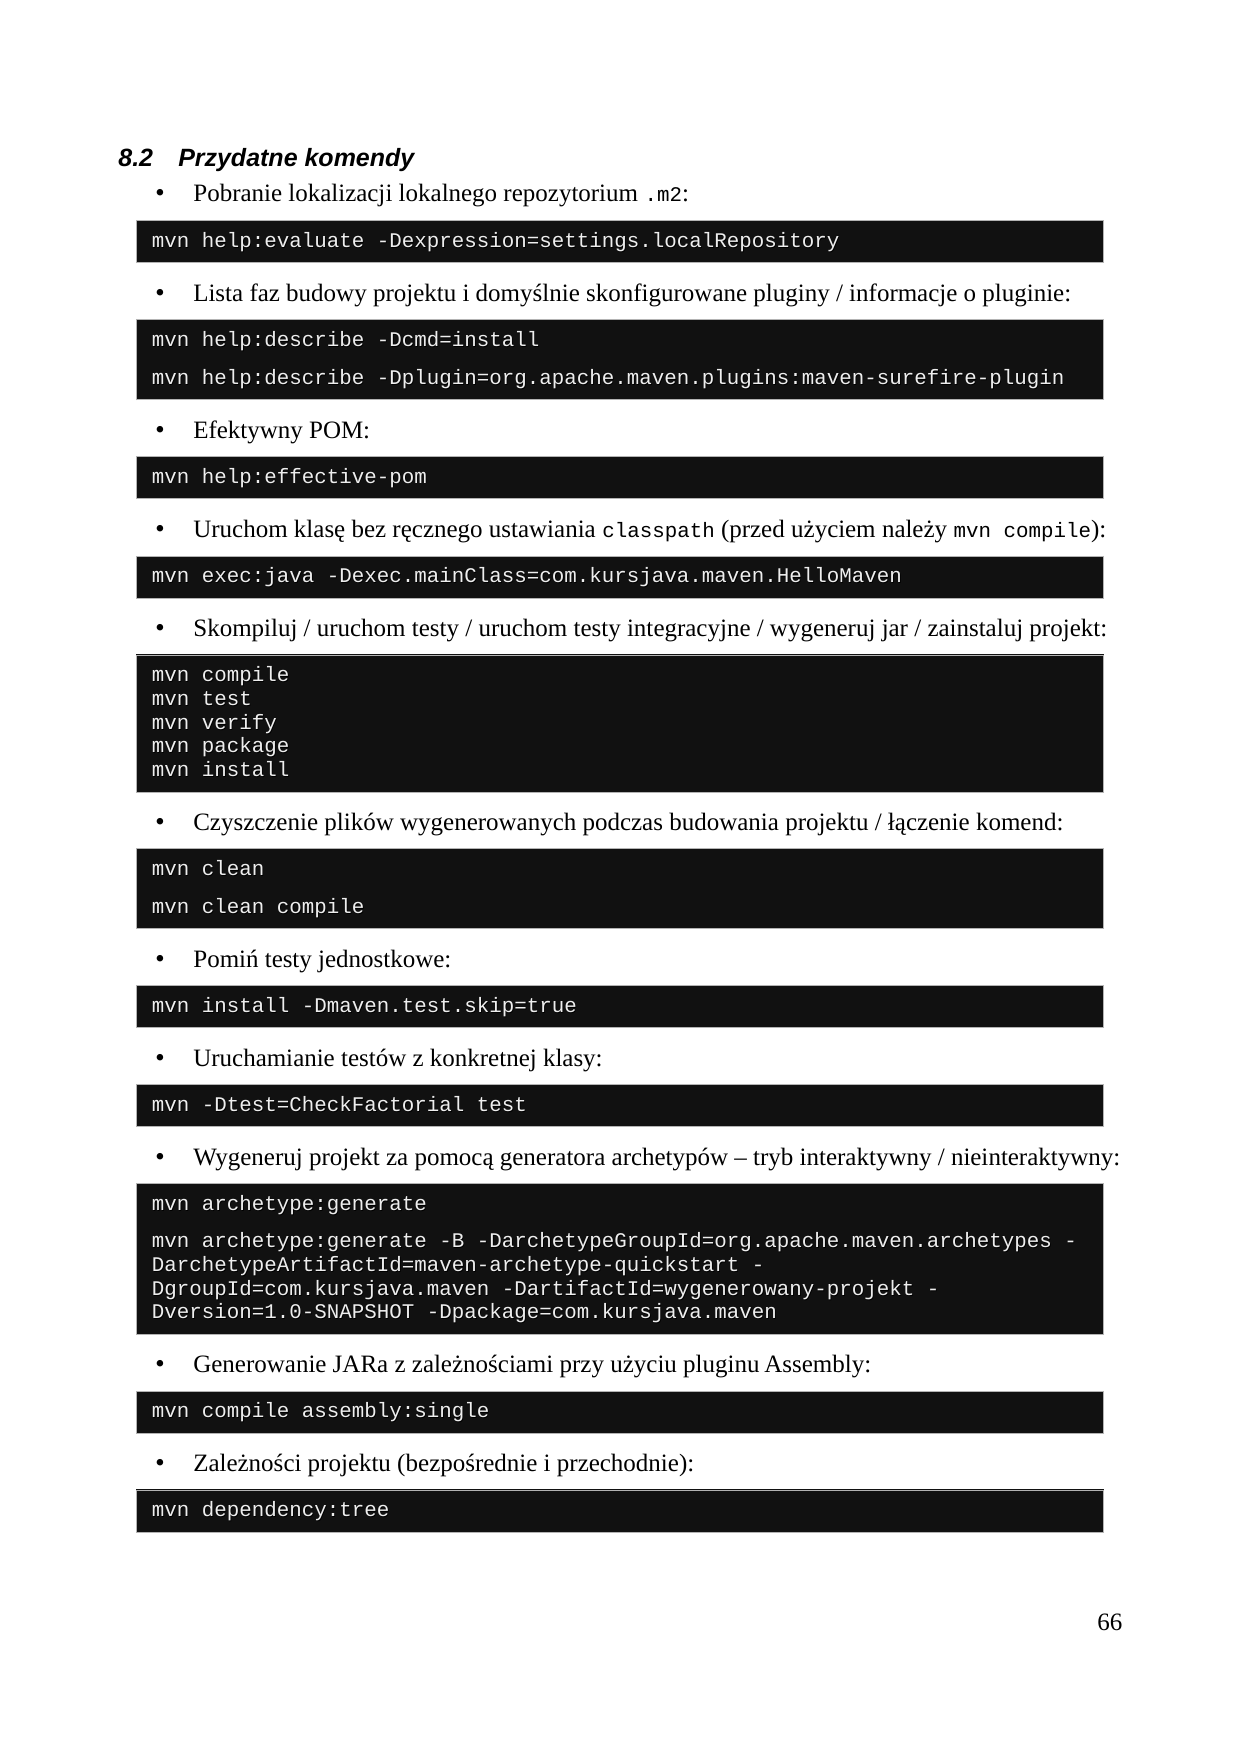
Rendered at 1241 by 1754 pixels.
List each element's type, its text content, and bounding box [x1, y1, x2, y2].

list Lista faz budowy projektu i domyślnie skonfigurowane pluginy / informacje o pluginie: [156, 278, 1122, 307]
text mvn install [137, 749, 1103, 792]
list Skompiluj / uruchom testy / uruchom testy integracyjne / wygeneruj jar / zainstaluj projekt: [156, 613, 1122, 642]
text mvn clean [137, 849, 1103, 872]
text mvn help:describe -Dplugin=org.apache.maven.plugins:maven-surefire-plugin [137, 357, 1103, 399]
list Uruchamianie testów z konkretnej klasy: [156, 1043, 1122, 1071]
text mvn dependency:tree [137, 1491, 1103, 1532]
text mvn verify [137, 702, 1103, 726]
list Zależności projektu (bezpośrednie i przechodnie): [156, 1448, 1122, 1477]
text mvn help:evaluate -Dexpression=settings.localRepository [137, 221, 1103, 262]
text mvn install -Dmaven.test.skip=true [137, 986, 1103, 1027]
list Generowanie JARa z zależnościami przy użyciu pluginu Assembly: [156, 1349, 1122, 1378]
list Pomiń testy jednostkowe: [156, 944, 1122, 972]
text mvn help:effective-pom [137, 457, 1103, 498]
text mvn exec:java -Dexec.mainClass=com.kursjava.maven.HelloMaven [137, 557, 1103, 598]
text mvn -Dtest=CheckFactorial test [137, 1085, 1103, 1126]
text mvn help:describe -Dcmd=install [137, 320, 1103, 343]
text mvn test [137, 678, 1103, 702]
text mvn archetype:generate -B -DarchetypeGroupId=org.apache.maven.archetypes -DarchetypeArtifactId=maven-archetype-quickstart -DgroupId=com.kursjava.maven -DartifactId=wygenerowany-projekt -Dversion=1.0-SNAPSHOT -Dpackage=com.kursjava.maven [137, 1221, 1103, 1334]
list Czyszczenie plików wygenerowanych podczas budowania projektu / łączenie komend: [156, 807, 1122, 836]
text mvn compile [137, 656, 1103, 678]
list Efektywny POM: [156, 415, 1122, 443]
list Wygeneruj projekt za pomocą generatora archetypów – tryb interaktywny / nieinteraktywny: [156, 1142, 1122, 1170]
subtitle Przydatne komendy [118, 143, 1122, 172]
text mvn archetype:generate [137, 1184, 1103, 1206]
list Pobranie lokalizacji lokalnego repozytorium .m2: [156, 178, 1122, 208]
text mvn clean compile [137, 886, 1103, 928]
text mvn package [137, 726, 1103, 749]
list Uruchom klasę bez ręcznego ustawiania classpath (przed użyciem należy mvn compile): [156, 514, 1122, 543]
text mvn compile assembly:single [137, 1392, 1103, 1433]
